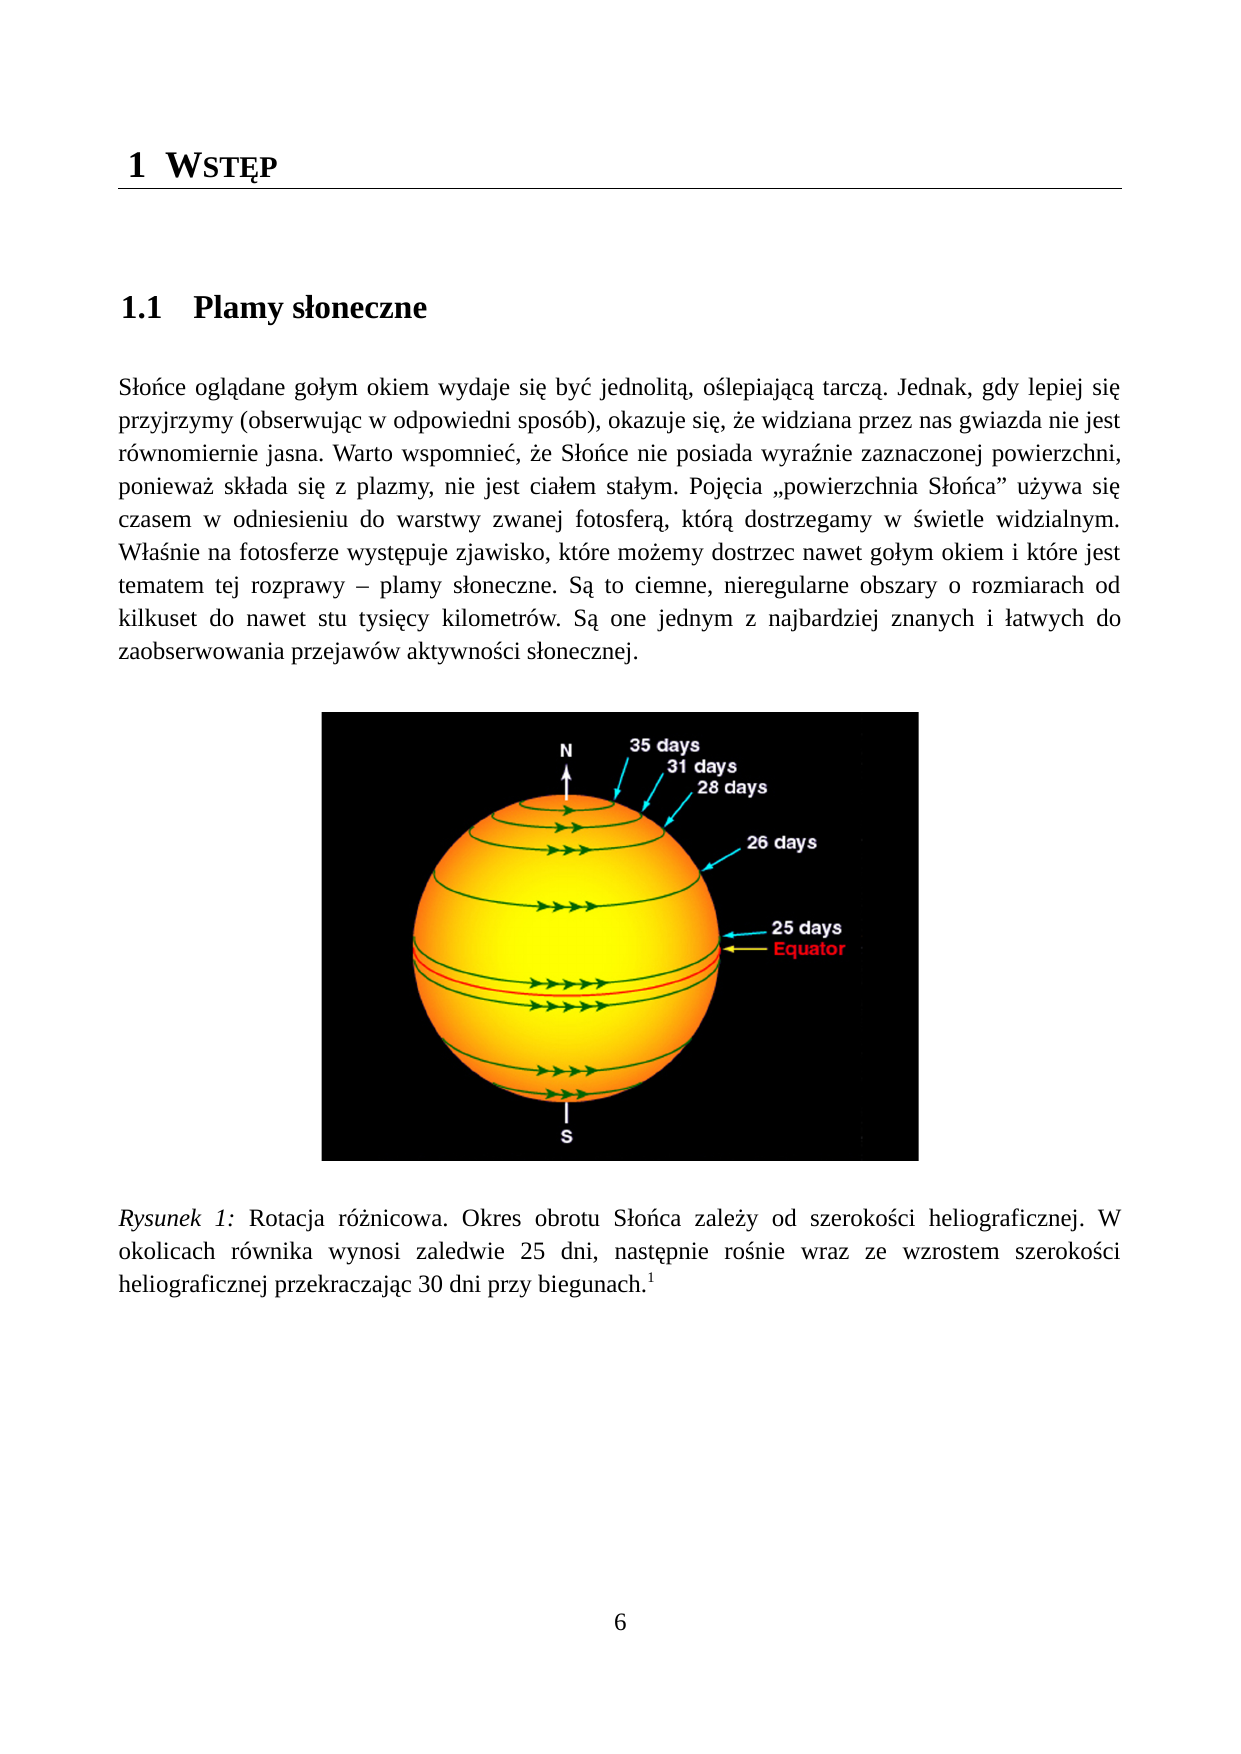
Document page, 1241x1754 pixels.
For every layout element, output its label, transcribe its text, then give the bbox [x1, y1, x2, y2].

subtitle Plamy słoneczne [112, 287, 1122, 325]
text Słońce oglądane gołym okiem wydaje się być jednolitą, oślepiającą tarczą. Jednak, gdy lepiej się przyjrzymy (obserwując w odpowiedni sposób), okazuje się, że widziana przez nas gwiazda nie jest równomiernie jasna. Warto wspomnieć, że Słońce nie posiada wyraźnie zaznaczonej powierzchni, ponieważ składa się z plazmy, nie jest ciałem stałym. Pojęcia „powierzchnia Słońca” używa się czasem w odniesieniu do warstwy zwanej fotosferą, którą dostrzegamy w świetle widzialnym. Właśnie na fotosferze występuje zjawisko, które możemy dostrzec nawet gołym okiem i które jest tematem tej rozprawy – plamy słoneczne. Są to ciemne, nieregularne obszary o rozmiarach od kilkuset do nawet stu tysięcy kilometrów. Są one jednym z najbardziej znanych i łatwych do zaobserwowania przejawów aktywności słonecznej. [118, 372, 1122, 665]
text Rysunek 1: Rotacja różnicowa. Okres obrotu Słońca zależy od szerokości heliograficznej. W okolicach równika wynosi zaledwie 25 dni, następnie rośnie wraz ze wzrostem szerokości heliograficznej przekraczając 30 dni przy biegunach.1 [118, 687, 1122, 1298]
picture [322, 712, 919, 1161]
subtitle Wstęp [118, 143, 1122, 188]
